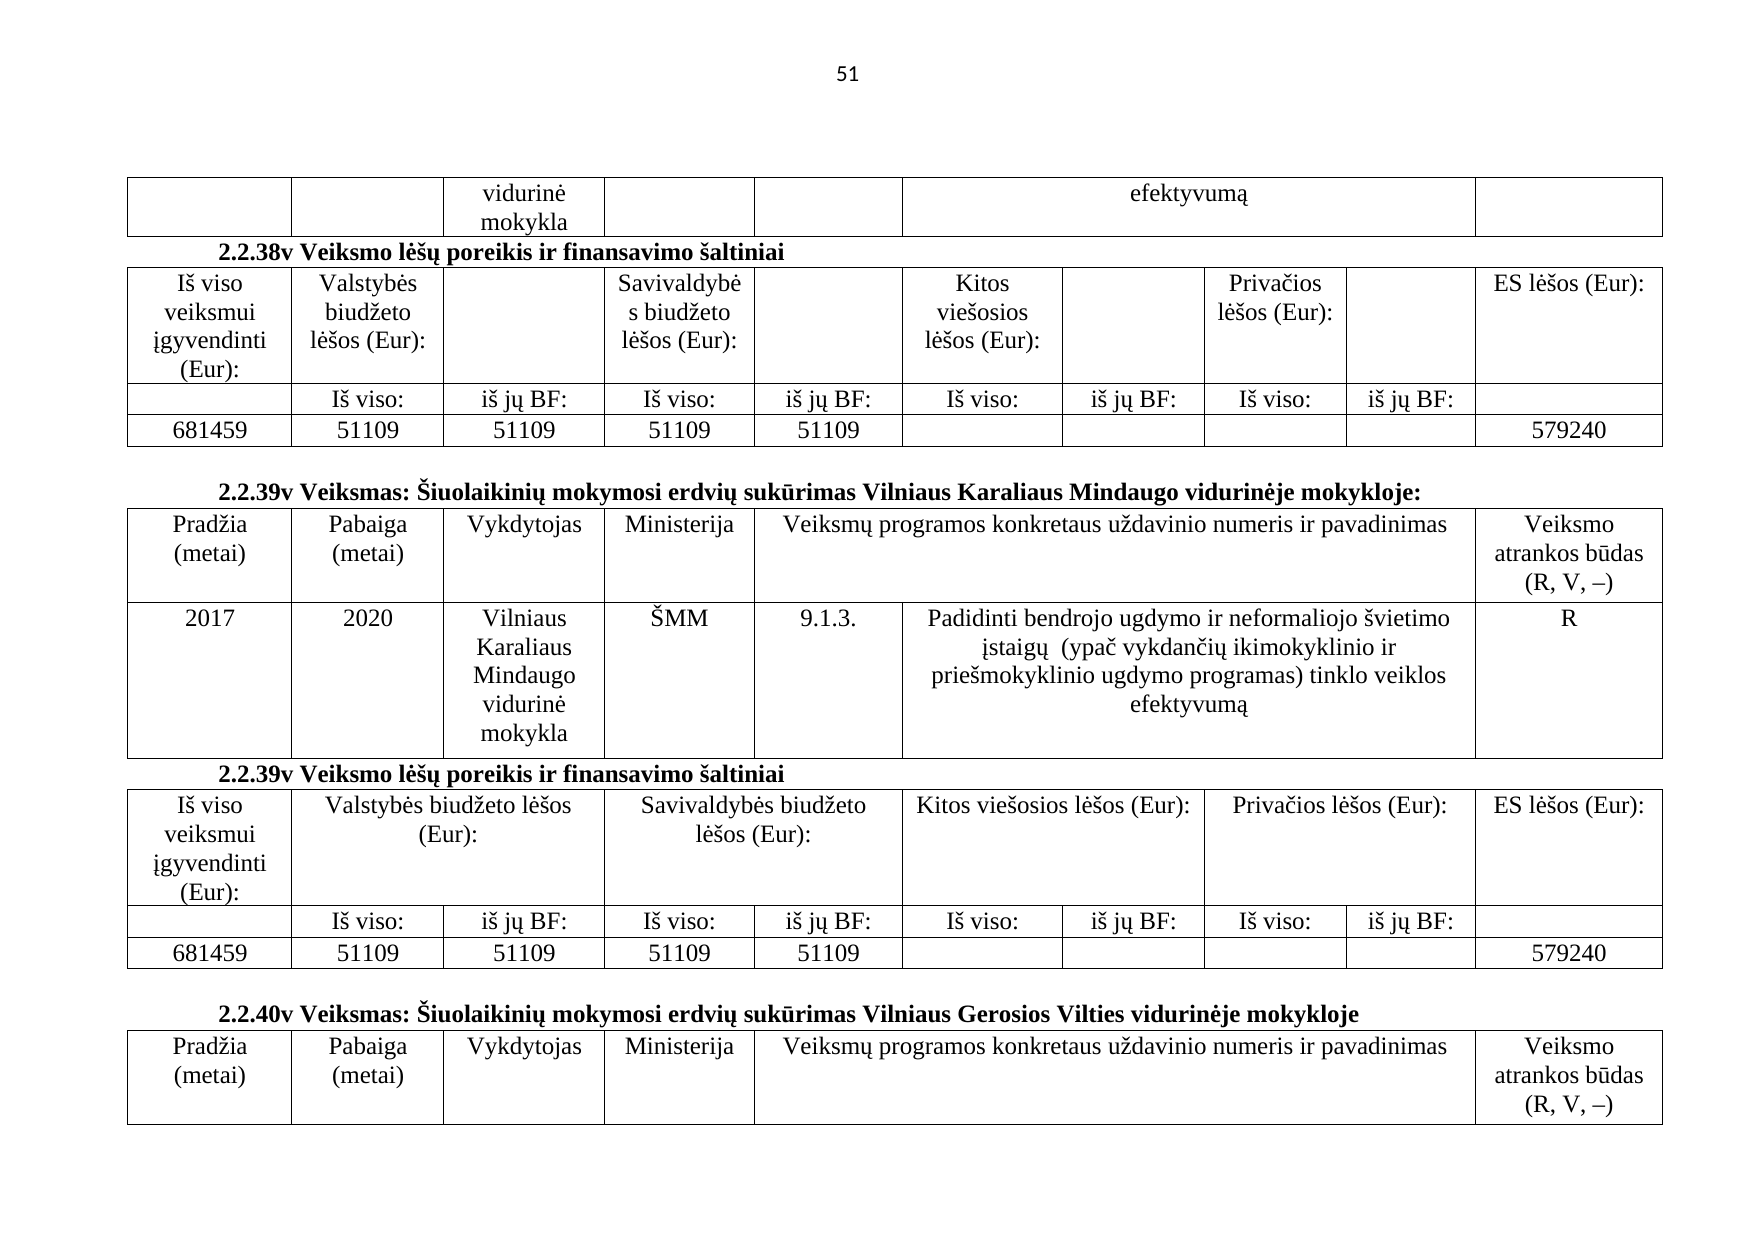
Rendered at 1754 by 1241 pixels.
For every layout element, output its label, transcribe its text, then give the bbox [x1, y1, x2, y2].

table_cell Iš viso: [903, 906, 1062, 937]
table_cell [128, 969, 292, 999]
table_cell Pabaiga (metai) [292, 1031, 443, 1124]
table_cell [755, 268, 902, 383]
table_cell 51109 [605, 938, 754, 968]
table_cell [902, 447, 1063, 477]
table_cell [1063, 415, 1204, 446]
table_cell [292, 447, 444, 477]
table_cell Pabaiga (metai) [292, 509, 443, 602]
table_cell [128, 906, 291, 937]
table_cell Iš viso: [292, 384, 443, 414]
table_cell 681459 [128, 938, 291, 968]
table_cell [292, 969, 444, 999]
table_cell [1063, 447, 1204, 477]
table_cell [1063, 969, 1204, 999]
table_cell 51109 [605, 415, 754, 446]
table_cell [604, 447, 754, 477]
table_cell 2.2.38v Veiksmo lėšų poreikis ir finansavimo šaltiniai [128, 237, 1663, 267]
table_cell 2.2.39v Veiksmas: Šiuolaikinių mokymosi erdvių sukūrimas Vilniaus Karaliaus Mindaugo vidurinėje mokykloje: [128, 477, 1663, 508]
table_cell [444, 447, 604, 477]
table_cell 9.1.3. [755, 603, 902, 758]
table_cell [903, 938, 1062, 968]
table_cell [444, 969, 604, 999]
table_cell 2017 [128, 603, 291, 758]
table_cell Iš viso veiksmui įgyvendinti (Eur): [128, 790, 291, 905]
table_cell Iš viso veiksmui įgyvendinti (Eur): [128, 268, 291, 383]
table_cell [755, 178, 902, 236]
table_cell Valstybės biudžeto lėšos (Eur): [292, 790, 604, 905]
table_cell 51109 [755, 415, 902, 446]
table_cell iš jų BF: [755, 906, 902, 937]
table_cell R [1476, 603, 1662, 758]
table_cell 681459 [128, 415, 291, 446]
table_cell 51109 [444, 415, 604, 446]
table_cell Vilniaus Karaliaus Mindaugo vidurinė mokykla [444, 603, 604, 758]
table_cell [1347, 938, 1475, 968]
table_cell iš jų BF: [755, 384, 902, 414]
table_cell Ministerija [605, 509, 754, 602]
table_cell 51109 [292, 415, 443, 446]
table_cell iš jų BF: [1347, 384, 1475, 414]
table_cell [1205, 415, 1346, 446]
table_cell Iš viso: [292, 906, 443, 937]
table_cell [604, 969, 754, 999]
table_cell 51109 [755, 938, 902, 968]
table_cell Iš viso: [605, 906, 754, 937]
table_cell [1347, 268, 1475, 383]
table_cell [1063, 268, 1204, 383]
table_cell [128, 384, 291, 414]
table_cell Iš viso: [903, 384, 1062, 414]
table_cell Iš viso: [605, 384, 754, 414]
table_cell [1476, 906, 1662, 937]
table_cell [1204, 447, 1346, 477]
table_cell iš jų BF: [444, 906, 604, 937]
table_cell [128, 178, 291, 236]
table_cell 51109 [444, 938, 604, 968]
table_cell ŠMM [605, 603, 754, 758]
table_cell Savivaldybės biudžeto lėšos (Eur): [605, 268, 754, 383]
table_cell [1475, 969, 1663, 999]
table_cell iš jų BF: [1063, 384, 1204, 414]
table_cell Veiksmų programos konkretaus uždavinio numeris ir pavadinimas [755, 509, 1475, 602]
table_cell Kitos viešosios lėšos (Eur): [903, 790, 1204, 905]
table_cell Valstybės biudžeto lėšos (Eur): [292, 268, 443, 383]
table_cell Padidinti bendrojo ugdymo ir neformaliojo švietimo įstaigų (ypač vykdančių ikimokyklinio ir priešmokyklinio ugdymo programas) tinklo veiklos efektyvumą [903, 603, 1475, 758]
table_cell 51109 [292, 938, 443, 968]
table_cell 2020 [292, 603, 443, 758]
table_cell Pradžia (metai) [128, 1031, 291, 1124]
table_cell [903, 415, 1062, 446]
table_cell [1347, 415, 1475, 446]
table_cell iš jų BF: [1063, 906, 1204, 937]
table_cell 2.2.40v Veiksmas: Šiuolaikinių mokymosi erdvių sukūrimas Vilniaus Gerosios Vilties vidurinėje mokykloje [128, 999, 1663, 1030]
table_cell [754, 969, 902, 999]
table_cell [754, 447, 902, 477]
table_cell [1063, 938, 1204, 968]
table_cell Iš viso: [1205, 384, 1346, 414]
table_cell efektyvumą [903, 178, 1475, 236]
table_cell Vykdytojas [444, 509, 604, 602]
table_cell ES lėšos (Eur): [1476, 790, 1662, 905]
table_cell 2.2.39v Veiksmo lėšų poreikis ir finansavimo šaltiniai [128, 759, 1663, 789]
table_cell 579240 [1476, 938, 1662, 968]
table_cell iš jų BF: [1347, 906, 1475, 937]
table_cell ES lėšos (Eur): [1476, 268, 1662, 383]
table_cell iš jų BF: [444, 384, 604, 414]
table_cell Veiksmų programos konkretaus uždavinio numeris ir pavadinimas [755, 1031, 1475, 1124]
table_cell [128, 447, 292, 477]
table_cell [1205, 938, 1346, 968]
table_cell Privačios lėšos (Eur): [1205, 268, 1346, 383]
table_cell Privačios lėšos (Eur): [1205, 790, 1475, 905]
table_cell [1346, 447, 1475, 477]
table_cell Veiksmo atrankos būdas (R, V, –) [1476, 1031, 1662, 1124]
table_cell [444, 268, 604, 383]
table_cell Veiksmo atrankos būdas (R, V, –) [1476, 509, 1662, 602]
table_cell [605, 178, 754, 236]
table_cell 579240 [1476, 415, 1662, 446]
table_cell Pradžia (metai) [128, 509, 291, 602]
table_cell vidurinė mokykla [444, 178, 604, 236]
table_cell Vykdytojas [444, 1031, 604, 1124]
table_cell Kitos viešosios lėšos (Eur): [903, 268, 1062, 383]
table_cell [1476, 384, 1662, 414]
table_cell Savivaldybės biudžeto lėšos (Eur): [605, 790, 902, 905]
table_cell [902, 969, 1063, 999]
table_cell [1476, 178, 1662, 236]
table_cell [1346, 969, 1475, 999]
table_cell Iš viso: [1205, 906, 1346, 937]
table_cell [1204, 969, 1346, 999]
table_cell [292, 178, 443, 236]
table_cell [1475, 447, 1663, 477]
table_cell Ministerija [605, 1031, 754, 1124]
